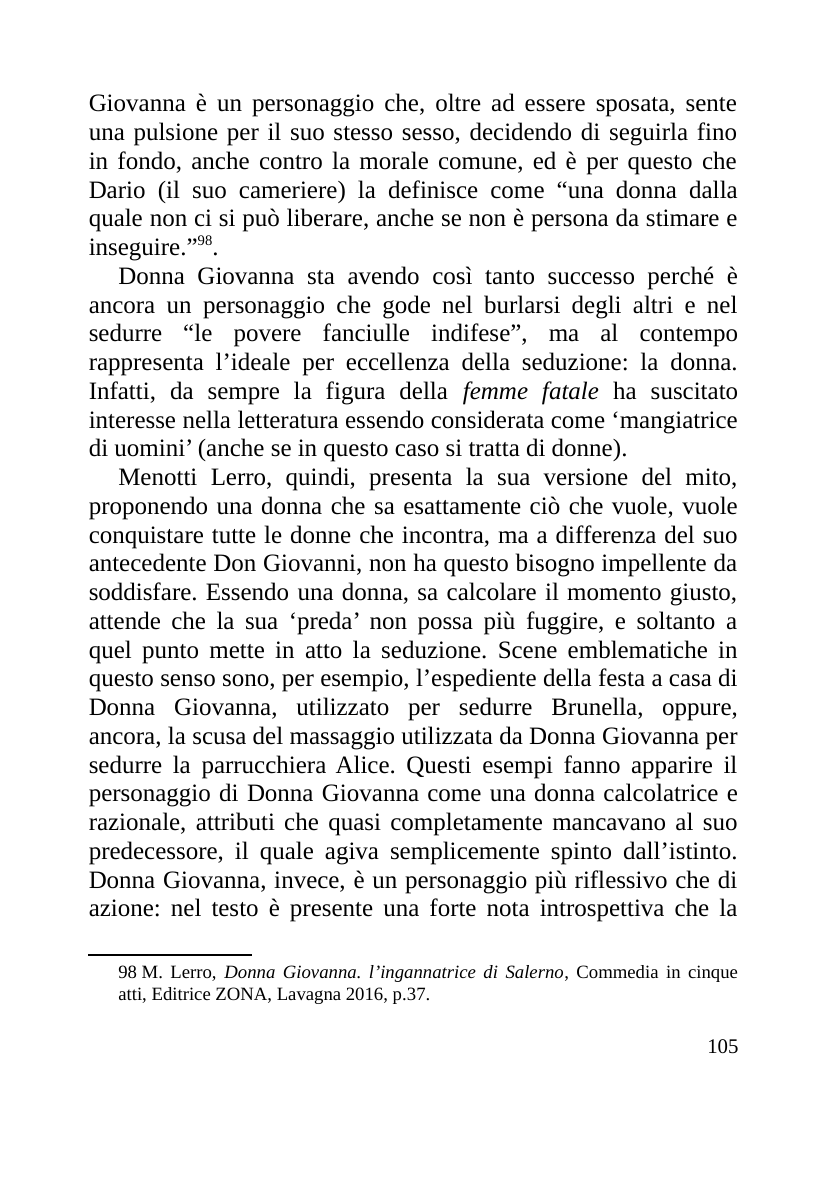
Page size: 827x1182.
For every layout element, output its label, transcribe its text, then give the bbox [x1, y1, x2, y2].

text M. Lerro, Donna Giovanna. l’ingannatrice di Salerno, Commedia in cinque atti, Editrice ZONA, Lavagna 2016, p.37. [118, 961, 738, 1004]
text Giovanna è un personaggio che, oltre ad essere sposata, sente una pulsione per il suo stesso sesso, decidendo di seguirla fino in fondo, anche contro la morale comune, ed è per questo che Dario (il suo cameriere) la definisce come “una donna dalla quale non ci si può liberare, anche se non è persona da stimare e inseguire.”. [88, 88, 738, 261]
text Menotti Lerro, quindi, presenta la sua versione del mito, proponendo una donna che sa esattamente ciò che vuole, vuole conquistare tutte le donne che incontra, ma a differenza del suo antecedente Don Giovanni, non ha questo bisogno impellente da soddisfare. Essendo una donna, sa calcolare il momento giusto, attende che la sua ‘preda’ non possa più fuggire, e soltanto a quel punto mette in atto la seduzione. Scene emblematiche in questo senso sono, per esempio, l’espediente della festa a casa di Donna Giovanna, utilizzato per sedurre Brunella, oppure, ancora, la scusa del massaggio utilizzata da Donna Giovanna per sedurre la parrucchiera Alice. Questi esempi fanno apparire il personaggio di Donna Giovanna come una donna calcolatrice e razionale, attributi che quasi completamente mancavano al suo predecessore, il quale agiva semplicemente spinto dall’istinto. Donna Giovanna, invece, è un personaggio più riflessivo che di azione: nel testo è presente una forte nota introspettiva che la [88, 462, 738, 922]
text Donna Giovanna sta avendo così tanto successo perché è ancora un personaggio che gode nel burlarsi degli altri e nel sedurre “le povere fanciulle indifese”, ma al contempo rappresenta l’ideale per eccellenza della seduzione: la donna. Infatti, da sempre la figura della femme fatale ha suscitato interesse nella letteratura essendo considerata come ‘mangiatrice di uomini’ (anche se in questo caso si tratta di donne). [88, 261, 738, 462]
